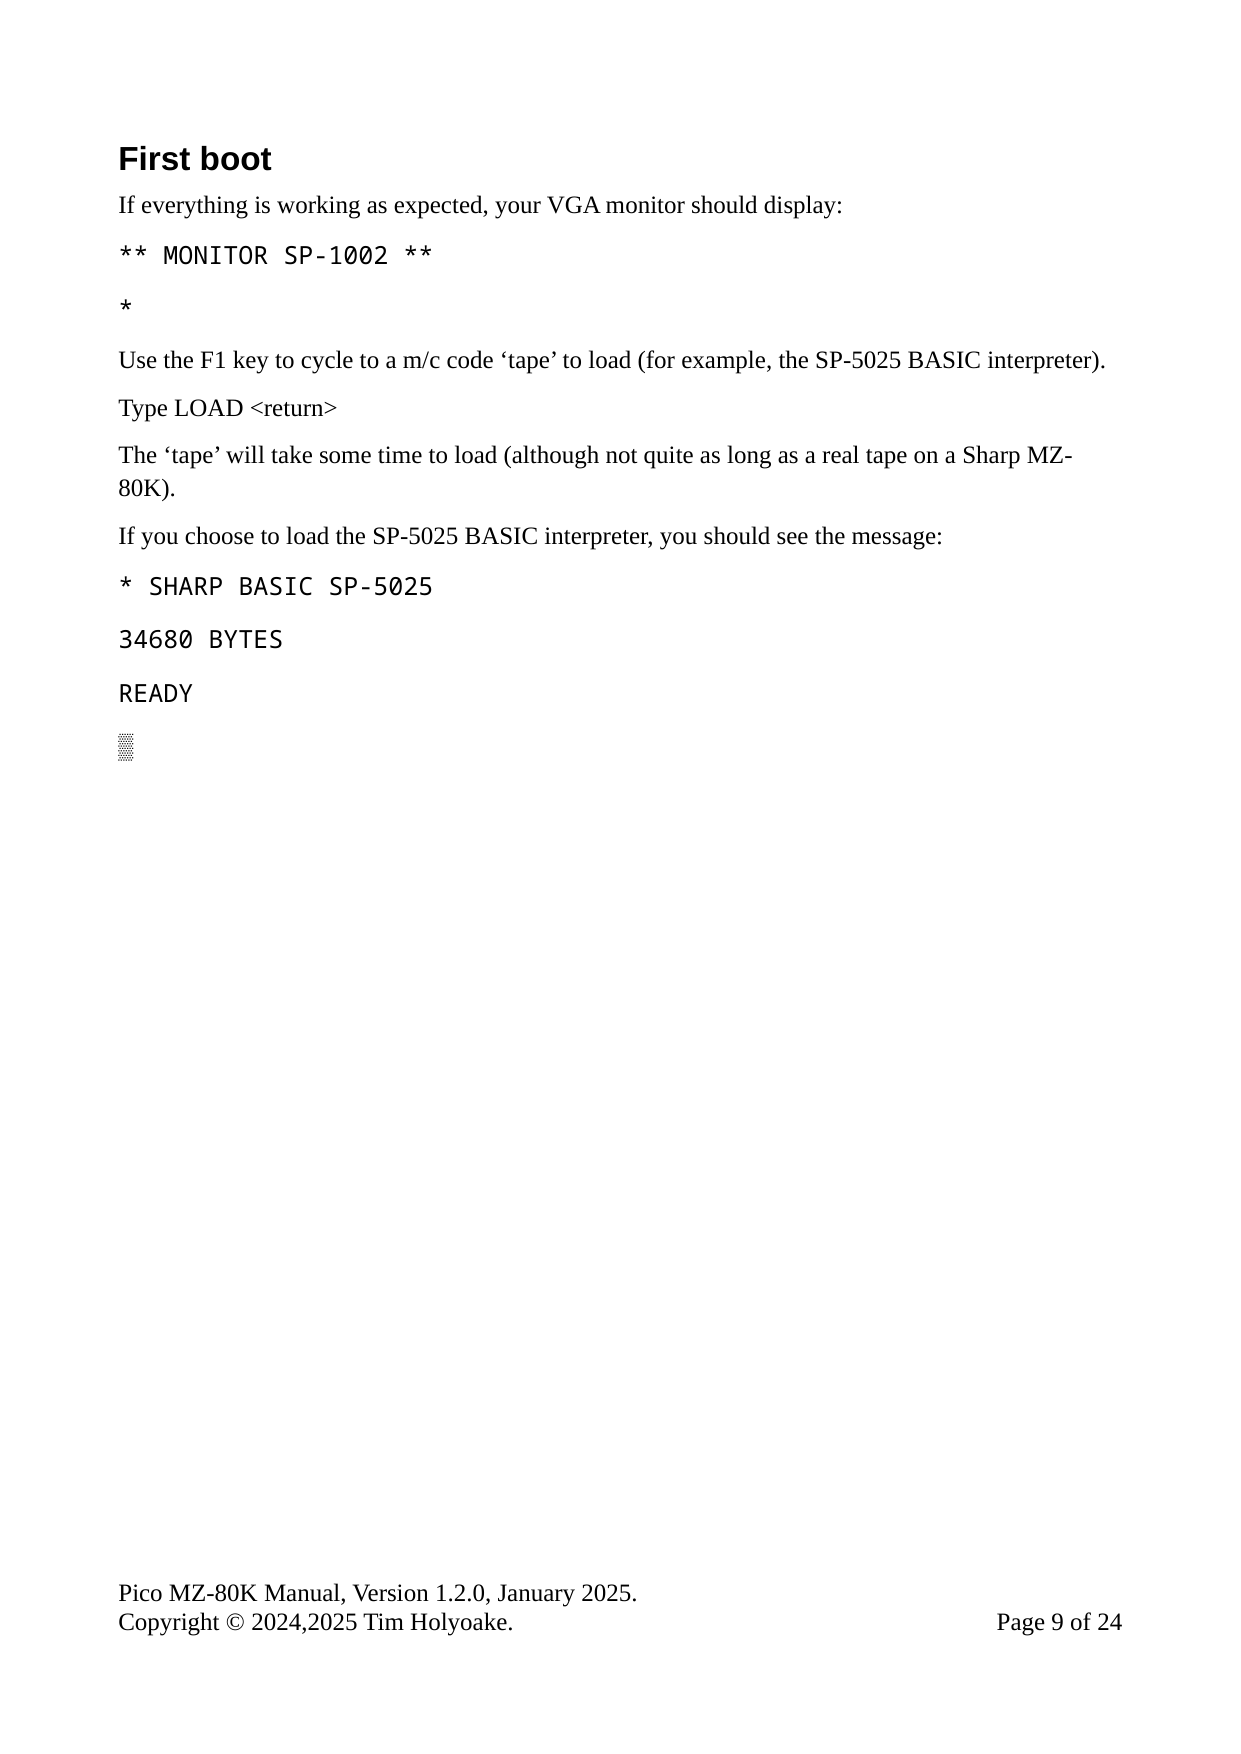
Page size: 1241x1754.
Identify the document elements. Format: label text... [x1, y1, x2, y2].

text ** MONITOR SP-1002 ** [118, 237, 1122, 272]
subtitle First boot [118, 139, 1122, 177]
text Type LOAD <return> [118, 393, 1122, 421]
text The ‘tape’ will take some time to load (although not quite as long as a real tape on a Sharp MZ-80K). [118, 440, 1122, 502]
text * [118, 291, 1122, 325]
text 34680 BYTES [118, 622, 1122, 656]
text * SHARP BASIC SP-5025 [118, 568, 1122, 602]
text ▒ [118, 730, 1122, 764]
text Use the F1 key to cycle to a m/c code ‘tape’ to load (for example, the SP-5025 BASIC interpreter). [118, 345, 1122, 374]
text If you choose to load the SP-5025 BASIC interpreter, you should see the message: [118, 521, 1122, 549]
text If everything is working as expected, your VGA monitor should display: [118, 190, 1122, 219]
text READY [118, 676, 1122, 710]
